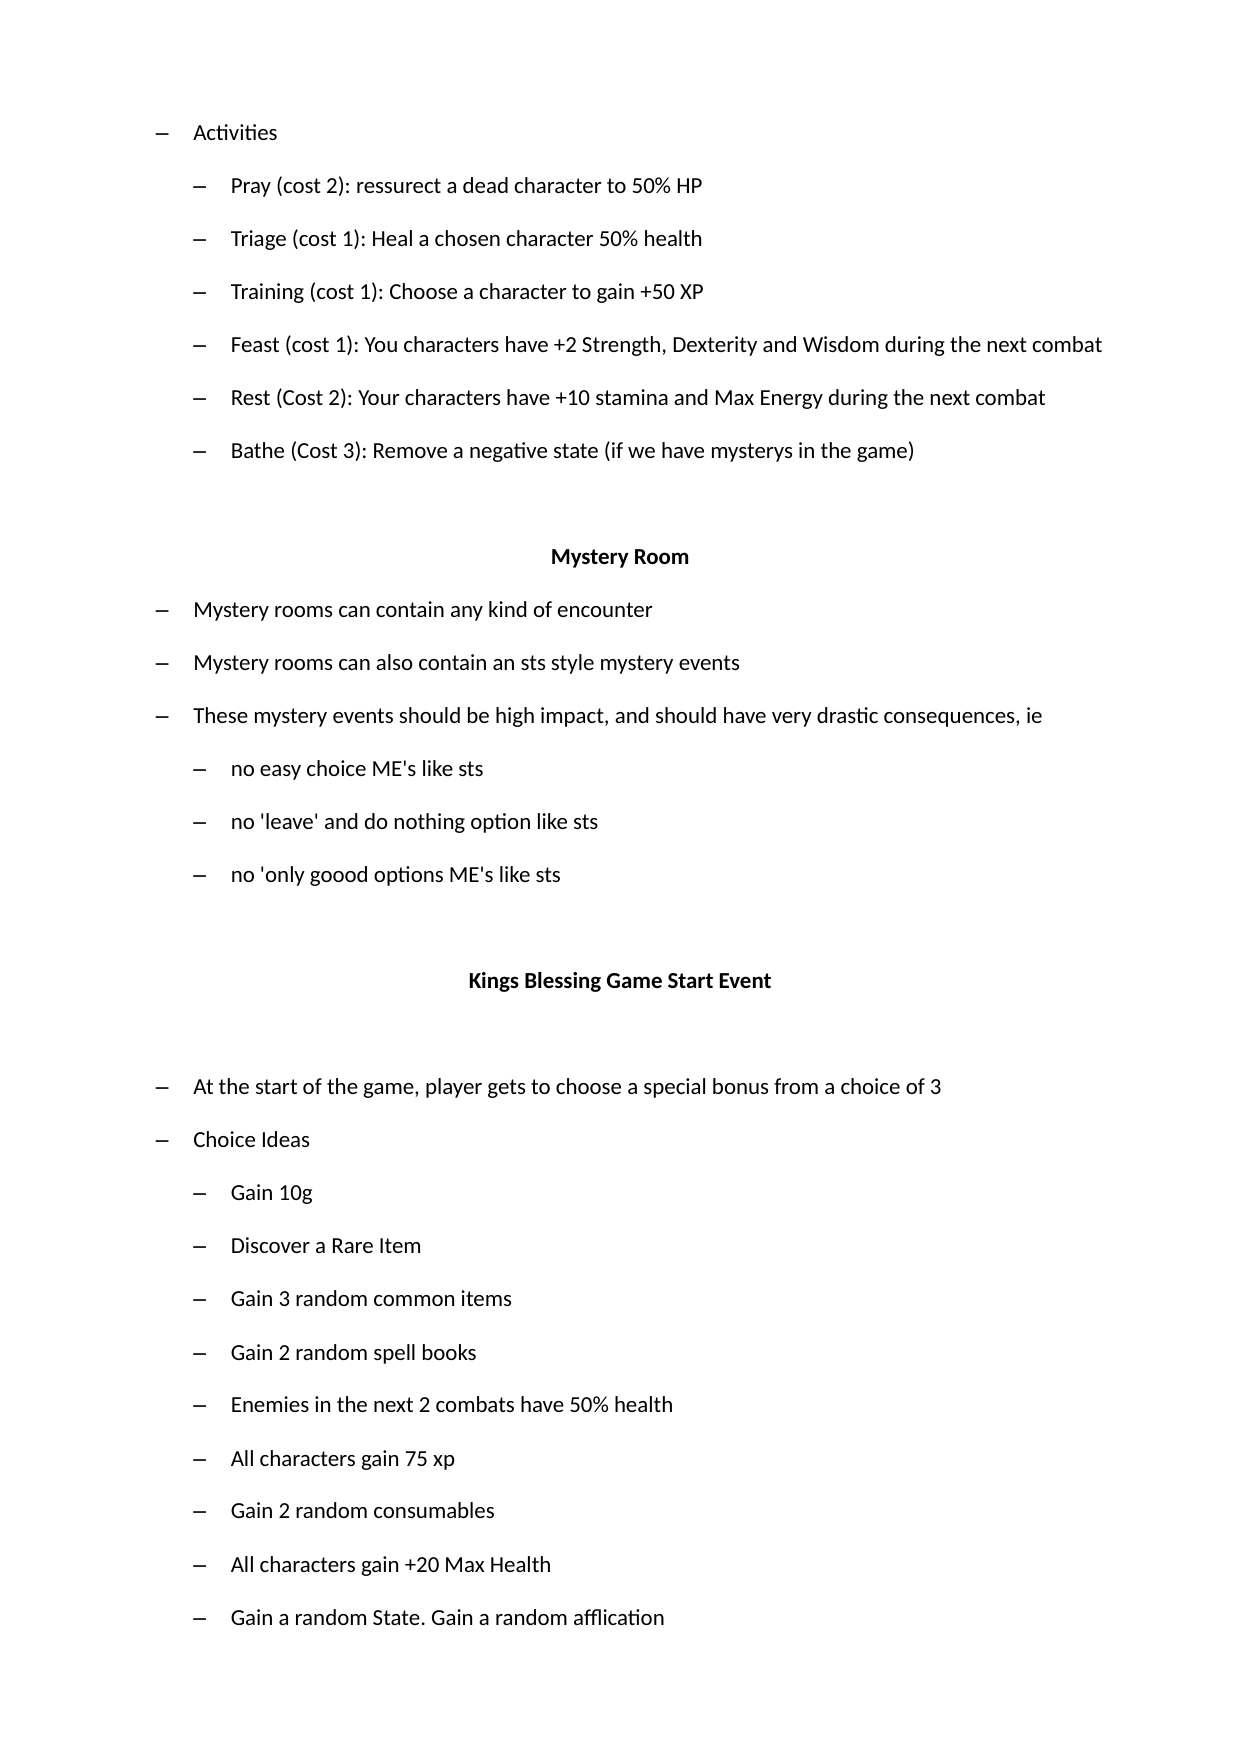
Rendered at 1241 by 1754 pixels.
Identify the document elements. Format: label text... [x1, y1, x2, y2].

text Mystery Room [118, 542, 1122, 570]
list Training (cost 1): Choose a character to gain +50 XP [193, 277, 1122, 305]
list Gain a random State. Gain a random afflication [193, 1603, 1122, 1631]
list All characters gain 75 xp [193, 1444, 1122, 1472]
list no 'leave' and do nothing option like sts [193, 807, 1122, 835]
list Gain 10g [193, 1178, 1122, 1207]
list Feast (cost 1): You characters have +2 Strength, Dexterity and Wisdom during the next combat [193, 330, 1122, 358]
text Kings Blessing Game Start Event [118, 966, 1122, 994]
list Pray (cost 2): ressurect a dead character to 50% HP [193, 171, 1122, 199]
list Enemies in the next 2 combats have 50% health [193, 1391, 1122, 1419]
list Bathe (Cost 3): Remove a negative state (if we have mysterys in the game) [193, 436, 1122, 464]
list Triage (cost 1): Heal a chosen character 50% health [193, 224, 1122, 252]
list Mystery rooms can contain any kind of encounter [156, 595, 1122, 623]
list Gain 2 random consumables [193, 1497, 1122, 1525]
list These mystery events should be high impact, and should have very drastic consequences, ie [156, 701, 1122, 729]
list Gain 2 random spell books [193, 1338, 1122, 1366]
list At the start of the game, player gets to choose a special bonus from a choice of 3 [156, 1072, 1122, 1101]
list no 'only goood options ME's like sts [193, 860, 1122, 888]
list Choice Ideas [156, 1126, 1122, 1153]
list no easy choice ME's like sts [193, 754, 1122, 782]
list Discover a Rare Item [193, 1232, 1122, 1259]
list Rest (Cost 2): Your characters have +10 stamina and Max Energy during the next combat [193, 383, 1122, 411]
list Mystery rooms can also contain an sts style mystery events [156, 648, 1122, 676]
list All characters gain +20 Max Health [193, 1550, 1122, 1578]
list Gain 3 random common items [193, 1284, 1122, 1313]
list Activities [156, 118, 1122, 146]
